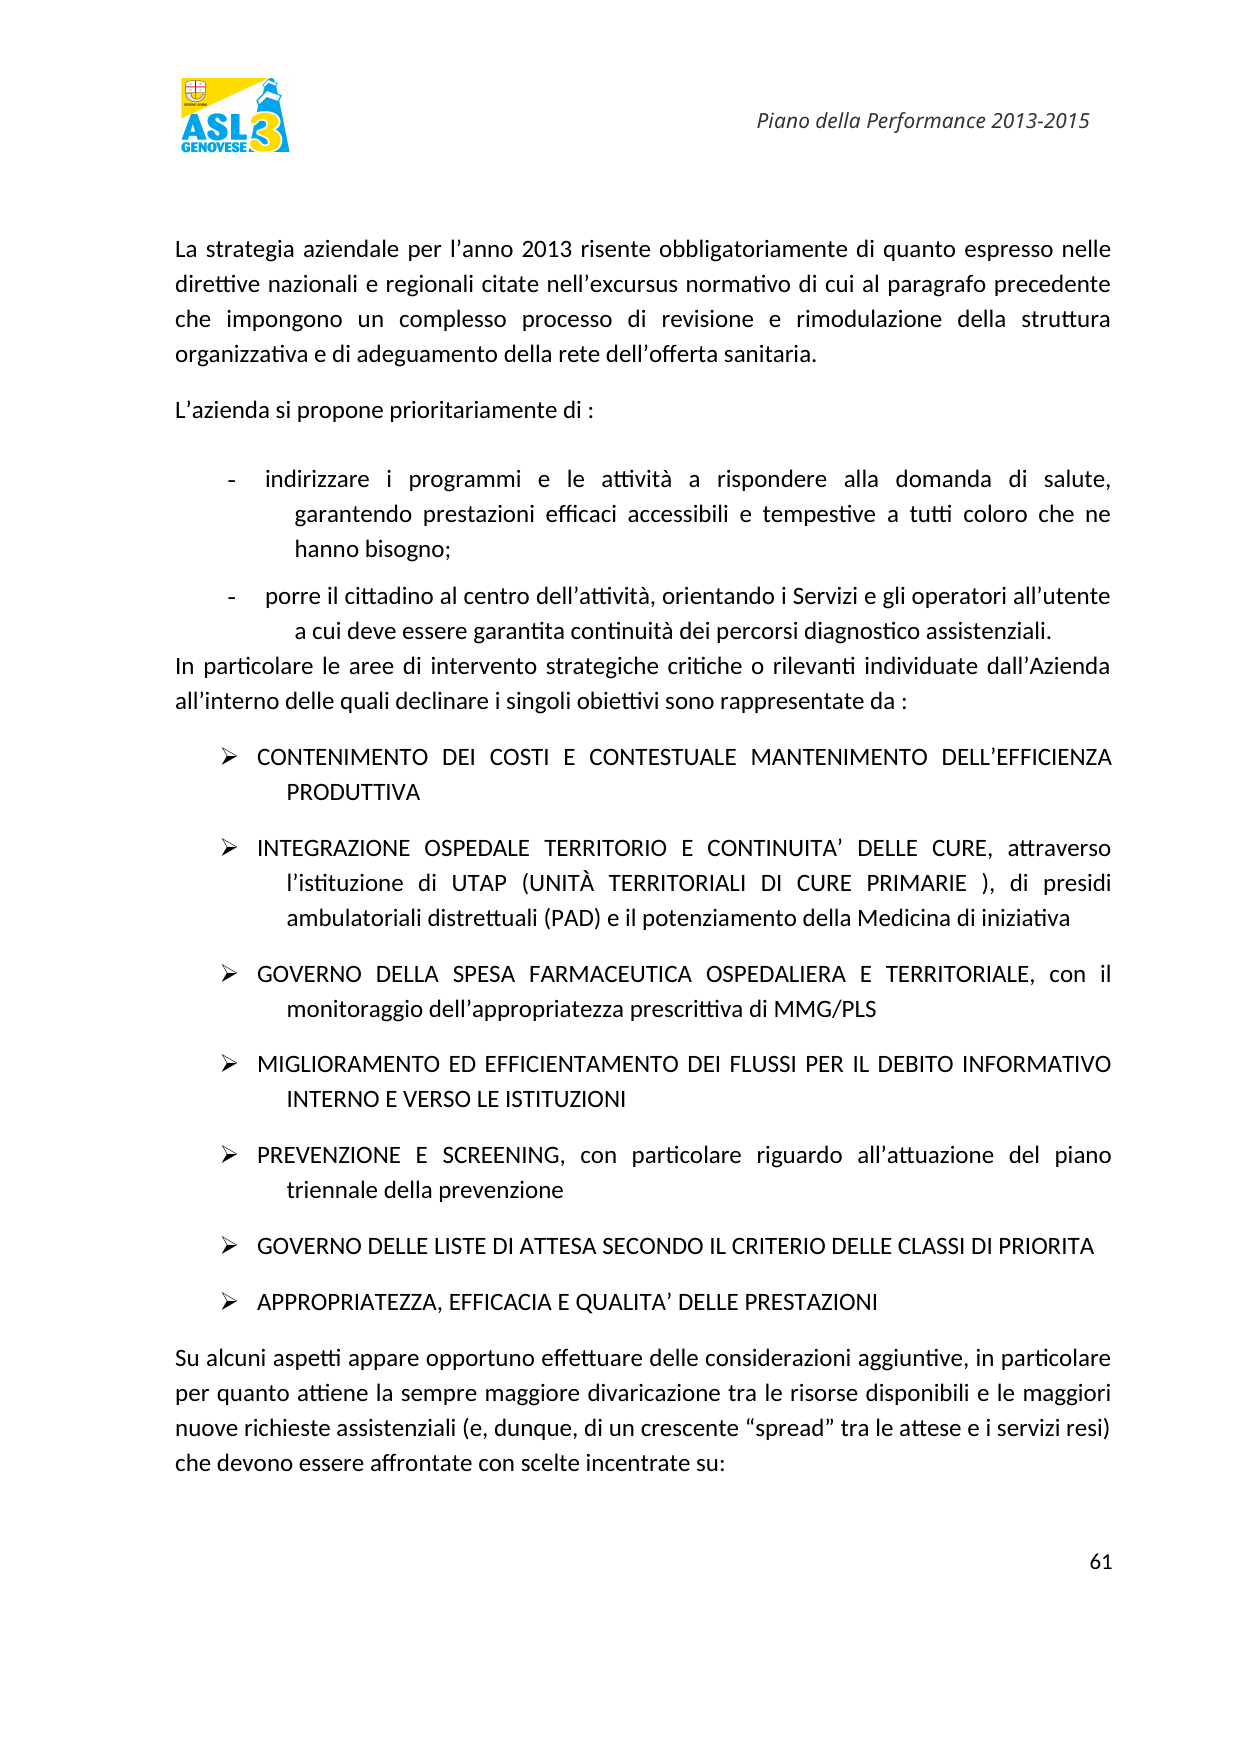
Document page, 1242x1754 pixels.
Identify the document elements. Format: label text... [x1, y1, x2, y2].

list GOVERNO DELLE LISTE DI ATTESA SECONDO IL CRITERIO DELLE CLASSI DI PRIORITA [219, 1230, 1112, 1261]
list APPROPRIATEZZA, EFFICACIA E QUALITA’ DELLE PRESTAZIONI [219, 1286, 1112, 1317]
list INTEGRAZIONE OSPEDALE TERRITORIO E CONTINUITA’ DELLE CURE, attraverso l’istituzione di UTAP (UNITÀ TERRITORIALI DI CURE PRIMARIE ), di presidi ambulatoriali distrettuali (PAD) e il potenziamento della Medicina di iniziativa [219, 832, 1112, 932]
list porre il cittadino al centro dell’attività, orientando i Servizi e gli operatori all’utente a cui deve essere garantita continuità dei percorsi diagnostico assistenziali. [227, 580, 1112, 646]
list MIGLIORAMENTO ED EFFICIENTAMENTO DEI FLUSSI PER IL DEBITO INFORMATIVO INTERNO E VERSO LE ISTITUZIONI [219, 1048, 1112, 1114]
text L’azienda si propone prioritariamente di : [175, 394, 1112, 425]
text La strategia aziendale per l’anno 2013 risente obbligatoriamente di quanto espresso nelle direttive nazionali e regionali citate nell’excursus normativo di cui al paragrafo precedente che impongono un complesso processo di revisione e rimodulazione della struttura organizzativa e di adeguamento della rete dell’offerta sanitaria. [175, 233, 1112, 369]
list CONTENIMENTO DEI COSTI E CONTESTUALE MANTENIMENTO DELL’EFFICIENZA PRODUTTIVA [219, 741, 1112, 807]
text In particolare le aree di intervento strategiche critiche o rilevanti individuate dall’Azienda all’interno delle quali declinare i singoli obiettivi sono rappresentate da : [175, 650, 1112, 716]
list PREVENZIONE E SCREENING, con particolare riguardo all’attuazione del piano triennale della prevenzione [219, 1139, 1112, 1205]
text Su alcuni aspetti appare opportuno effettuare delle considerazioni aggiuntive, in particolare per quanto attiene la sempre maggiore divaricazione tra le risorse disponibili e le maggiori nuove richieste assistenziali (e, dunque, di un crescente “spread” tra le attese e i servizi resi) che devono essere affrontate con scelte incentrate su: [175, 1342, 1112, 1477]
list GOVERNO DELLA SPESA FARMACEUTICA OSPEDALIERA E TERRITORIALE, con il monitoraggio dell’appropriatezza prescrittiva di MMG/PLS [219, 958, 1112, 1023]
list indirizzare i programmi e le attività a rispondere alla domanda di salute, garantendo prestazioni efficaci accessibili e tempestive a tutti coloro che ne hanno bisogno; [227, 463, 1112, 563]
